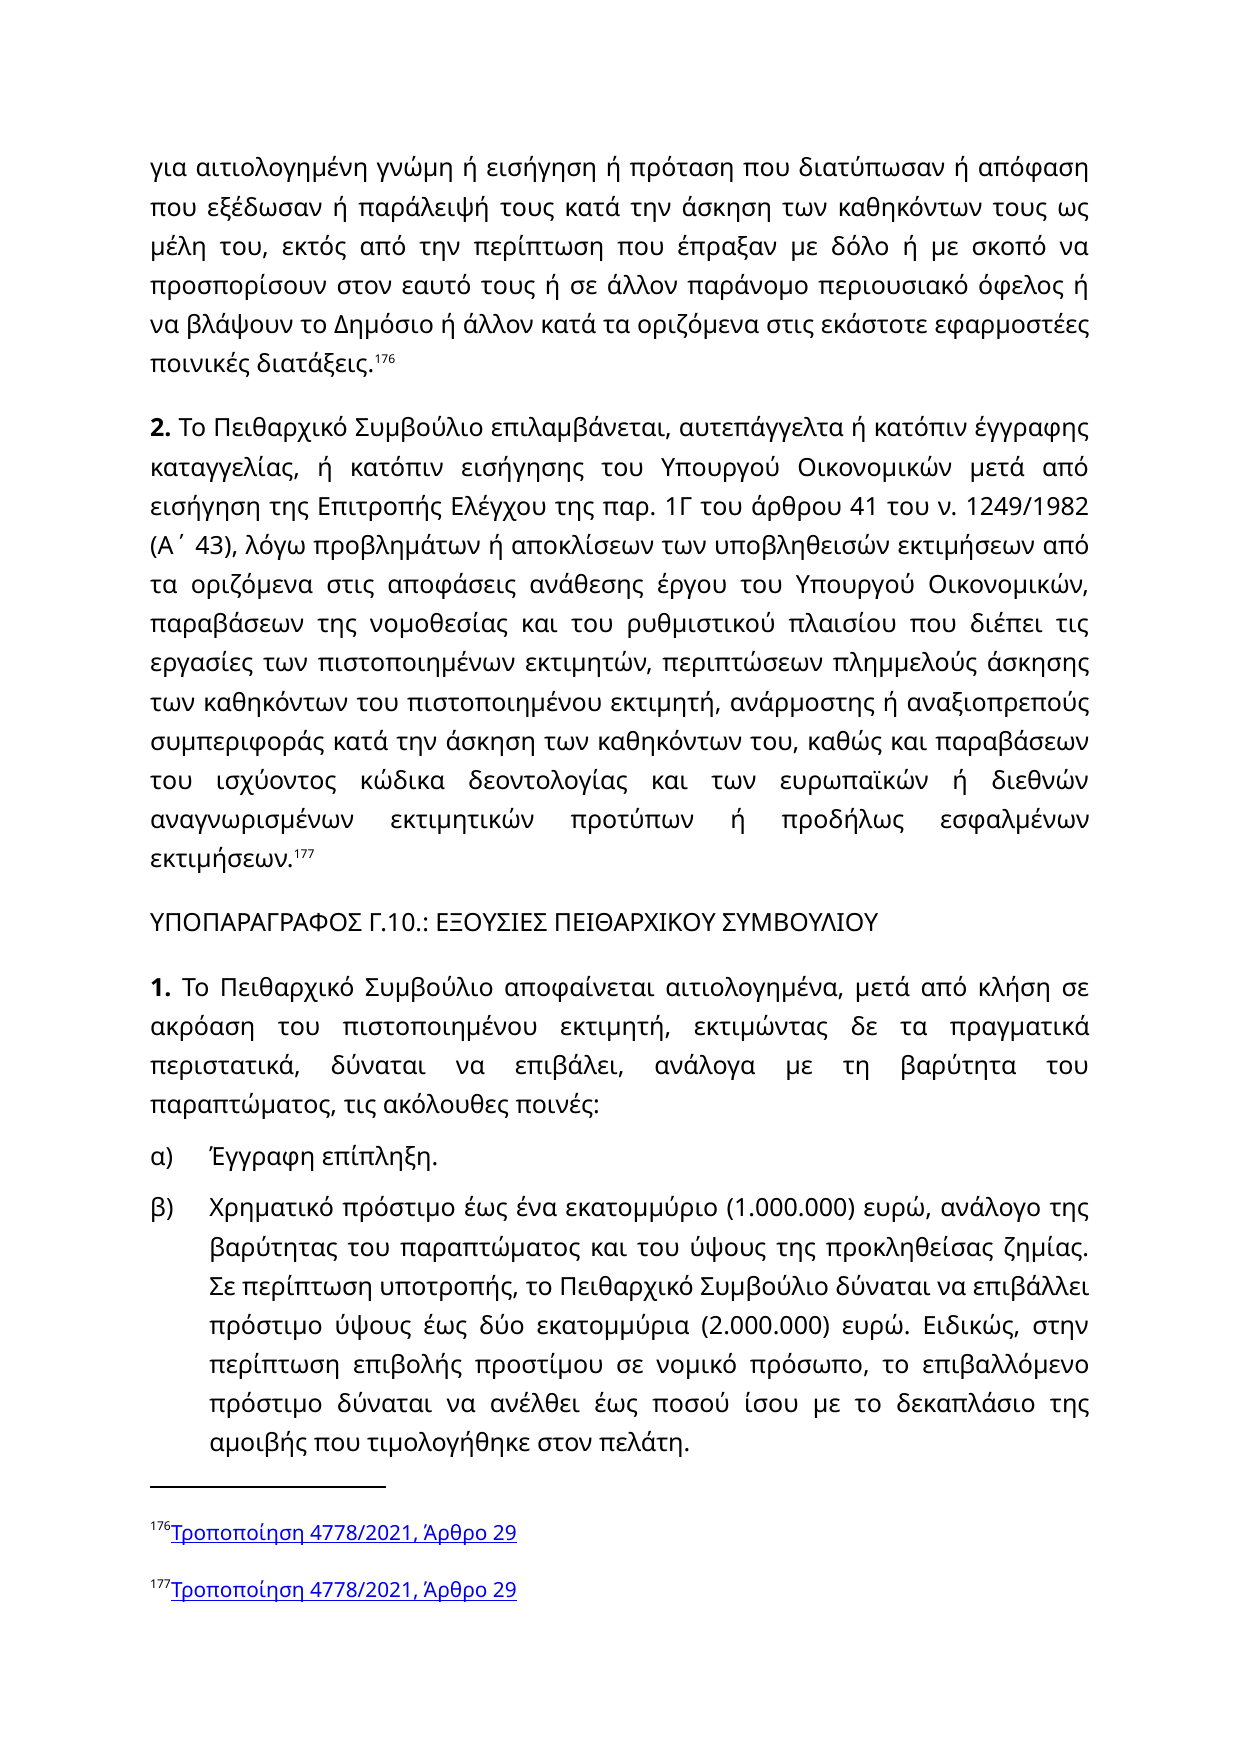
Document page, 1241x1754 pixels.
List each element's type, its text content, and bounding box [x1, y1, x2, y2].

text Τροποποίηση 4778/2021, Άρθρο 29 [150, 1576, 1090, 1604]
text 2. Το Πειθαρχικό Συμβούλιο επιλαμβάνεται, αυτεπάγγελτα ή κατόπιν έγγραφης καταγγελίας, ή κατόπιν εισήγησης του Υπουργού Οικονομικών μετά από εισήγηση της Επιτροπής Ελέγχου της παρ. 1Γ του άρθρου 41 του ν. 1249/1982 (Α΄ 43), λόγω προβλημάτων ή αποκλίσεων των υποβληθεισών εκτιμήσεων από τα οριζόμενα στις αποφάσεις ανάθεσης έργου του Υπουργού Οικονομικών, παραβάσεων της νομοθεσίας και του ρυθμιστικού πλαισίου που διέπει τις εργασίες των πιστοποιημένων εκτιμητών, περιπτώσεων πλημμελούς άσκησης των καθηκόντων του πιστοποιημένου εκτιμητή, ανάρμοστης ή αναξιοπρεπούς συμπεριφοράς κατά την άσκηση των καθηκόντων του, καθώς και παραβάσεων του ισχύοντος κώδικα δεοντολογίας και των ευρωπαϊκών ή διεθνών αναγνωρισμένων εκτιμητικών προτύπων ή προδήλως εσφαλμένων εκτιμήσεων. [150, 410, 1090, 875]
text Τροποποίηση 4778/2021, Άρθρο 29 [150, 1518, 1090, 1546]
list α) Έγγραφη επίπληξη. [150, 1138, 1090, 1172]
text ΥΠΟΠΑΡΑΓΡΑΦΟΣ Γ.10.: ΕΞΟΥΣΙΕΣ ΠΕΙΘΑΡΧΙΚΟΥ ΣΥΜΒΟΥΛΙΟΥ [150, 905, 1090, 939]
text για αιτιολογημένη γνώμη ή εισήγηση ή πρόταση που διατύπωσαν ή απόφαση που εξέδωσαν ή παράλειψή τους κατά την άσκηση των καθηκόντων τους ως μέλη του, εκτός από την περίπτωση που έπραξαν με δόλο ή με σκοπό να προσπορίσουν στον εαυτό τους ή σε άλλον παράνομο περιουσιακό όφελος ή να βλάψουν το Δημόσιο ή άλλον κατά τα οριζόμενα στις εκάστοτε εφαρμοστέες ποινικές διατάξεις. [150, 150, 1090, 380]
list β) Χρηματικό πρόστιμο έως ένα εκατομμύριο (1.000.000) ευρώ, ανάλογο της βαρύτητας του παραπτώματος και του ύψους της προκληθείσας ζημίας. Σε περίπτωση υποτροπής, το Πειθαρχικό Συμβούλιο δύναται να επιβάλλει πρόστιμο ύψους έως δύο εκατομμύρια (2.000.000) ευρώ. Ειδικώς, στην περίπτωση επιβολής προστίμου σε νομικό πρόσωπο, το επιβαλλόμενο πρόστιμο δύναται να ανέλθει έως ποσού ίσου με το δεκαπλάσιο της αμοιβής που τιμολογήθηκε στον πελάτη. [150, 1190, 1090, 1459]
text 1. Το Πειθαρχικό Συμβούλιο αποφαίνεται αιτιολογημένα, μετά από κλήση σε ακρόαση του πιστοποιημένου εκτιμητή, εκτιμώντας δε τα πραγματικά περιστατικά, δύναται να επιβάλει, ανάλογα με τη βαρύτητα του παραπτώματος, τις ακόλουθες ποινές: [150, 969, 1090, 1121]
